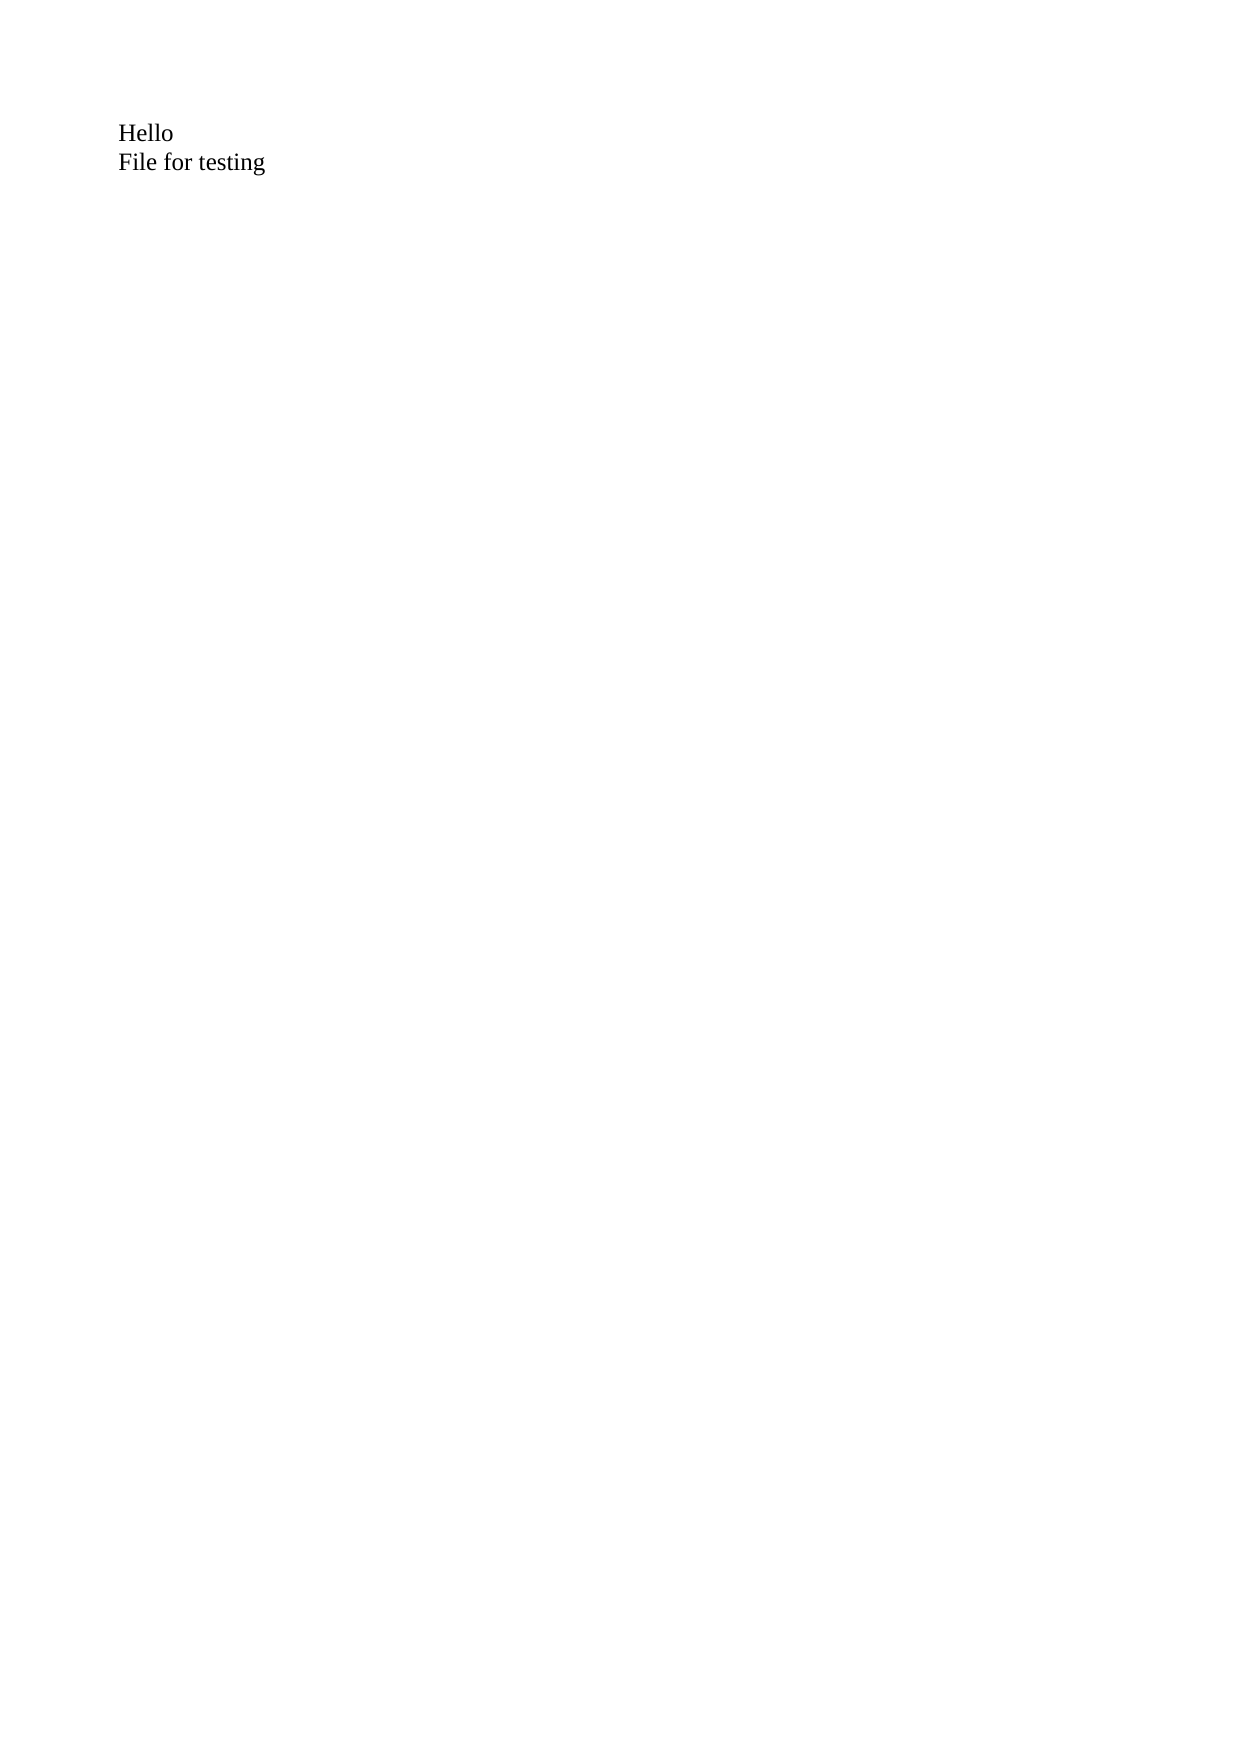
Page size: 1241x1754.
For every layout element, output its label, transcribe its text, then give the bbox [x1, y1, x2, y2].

text Hello [118, 118, 1122, 147]
text File for testing [118, 147, 1122, 176]
